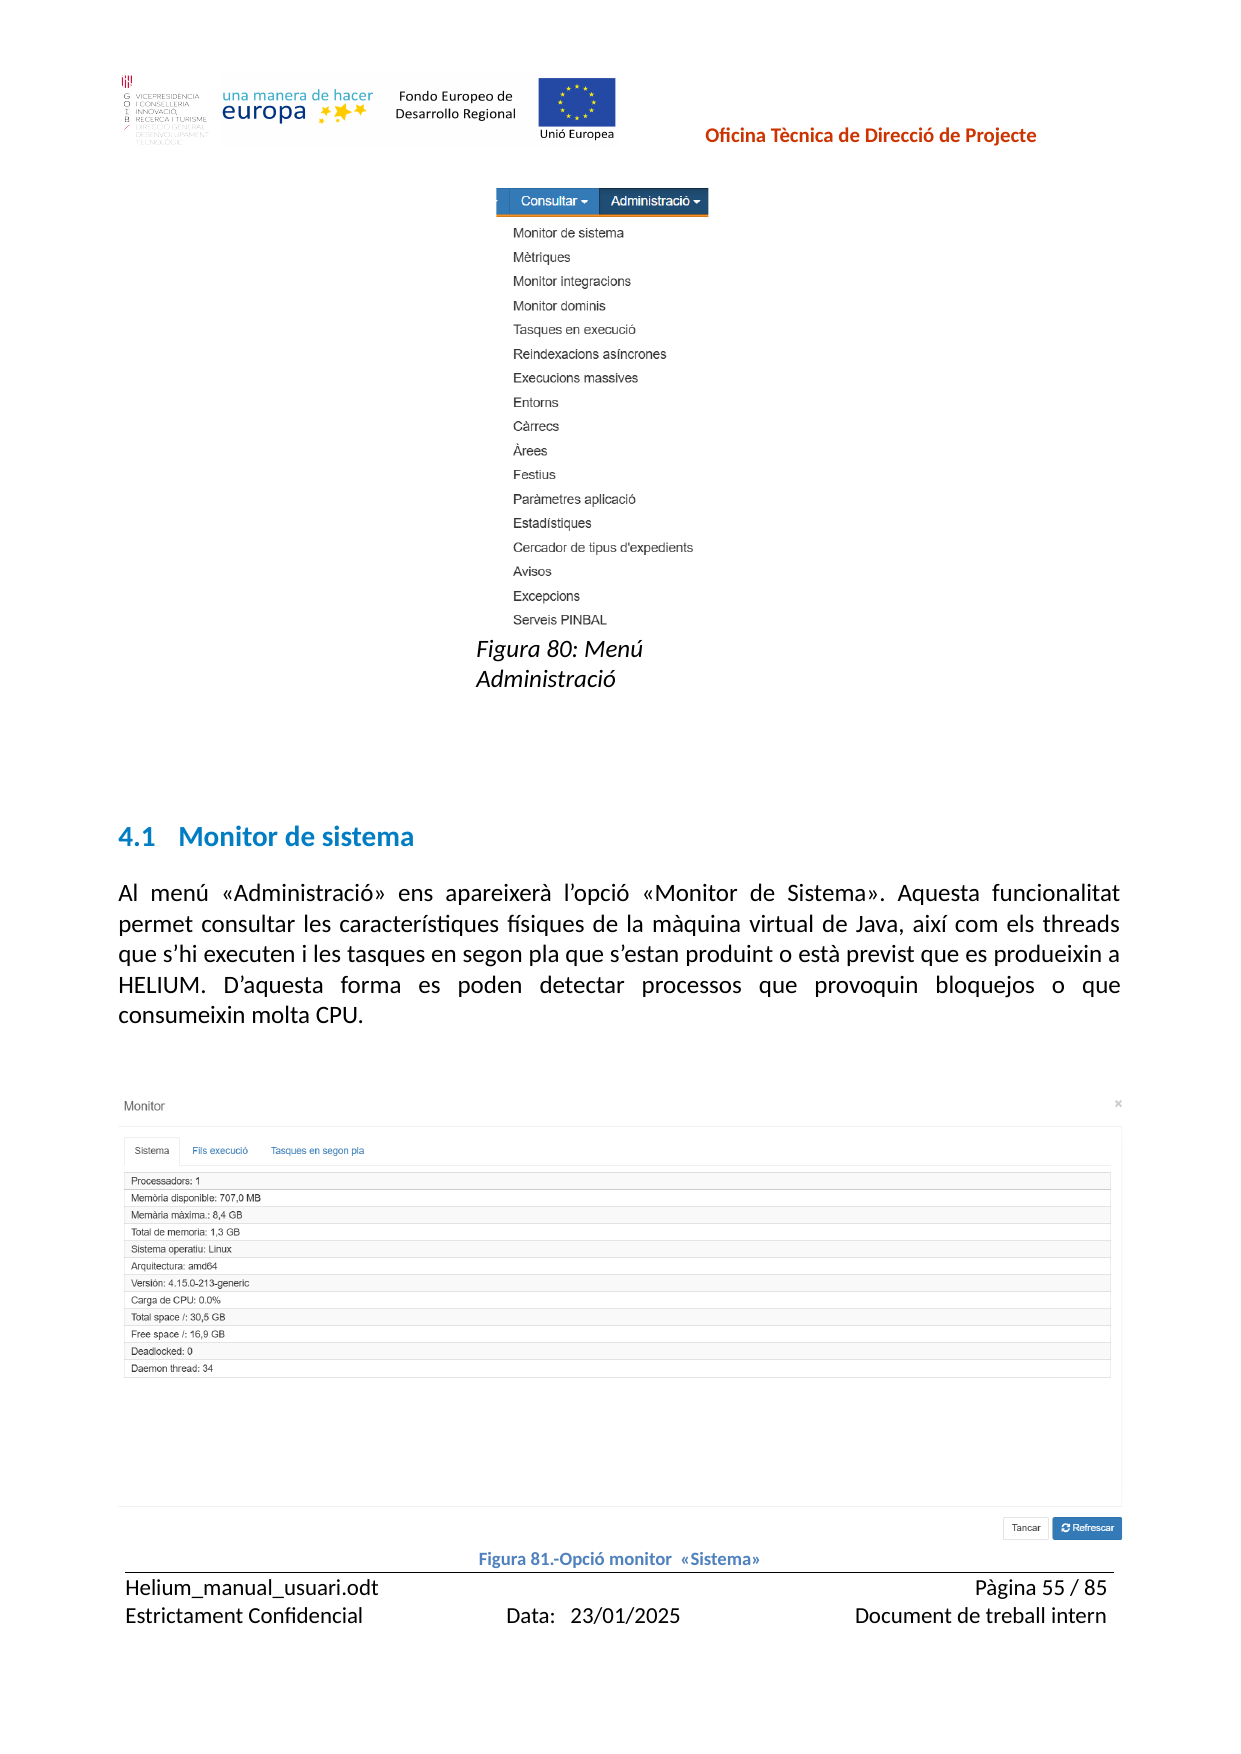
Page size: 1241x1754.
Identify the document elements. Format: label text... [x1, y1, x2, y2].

text Figura 81.-Opció monitor «Sistema» [118, 1548, 1122, 1570]
subtitle Monitor de sistema [118, 818, 1122, 854]
picture [496, 188, 709, 633]
picture [118, 73, 213, 147]
picture [219, 73, 621, 147]
picture [118, 1091, 1123, 1548]
text Al menú «Administració» ens apareixerà l’opció «Monitor de Sistema». Aquesta funcionalitat permet consultar les característiques físiques de la màquina virtual de Java, així com els threads que s’hi executen i les tasques en segon pla que s’estan produint o està previst que es produeixin a HELIUM. D’aquesta forma es poden detectar processos que provoquin bloquejos o que consumeixin molta CPU. [118, 877, 1122, 1030]
text Figura 80: Menú Administració [476, 633, 729, 694]
